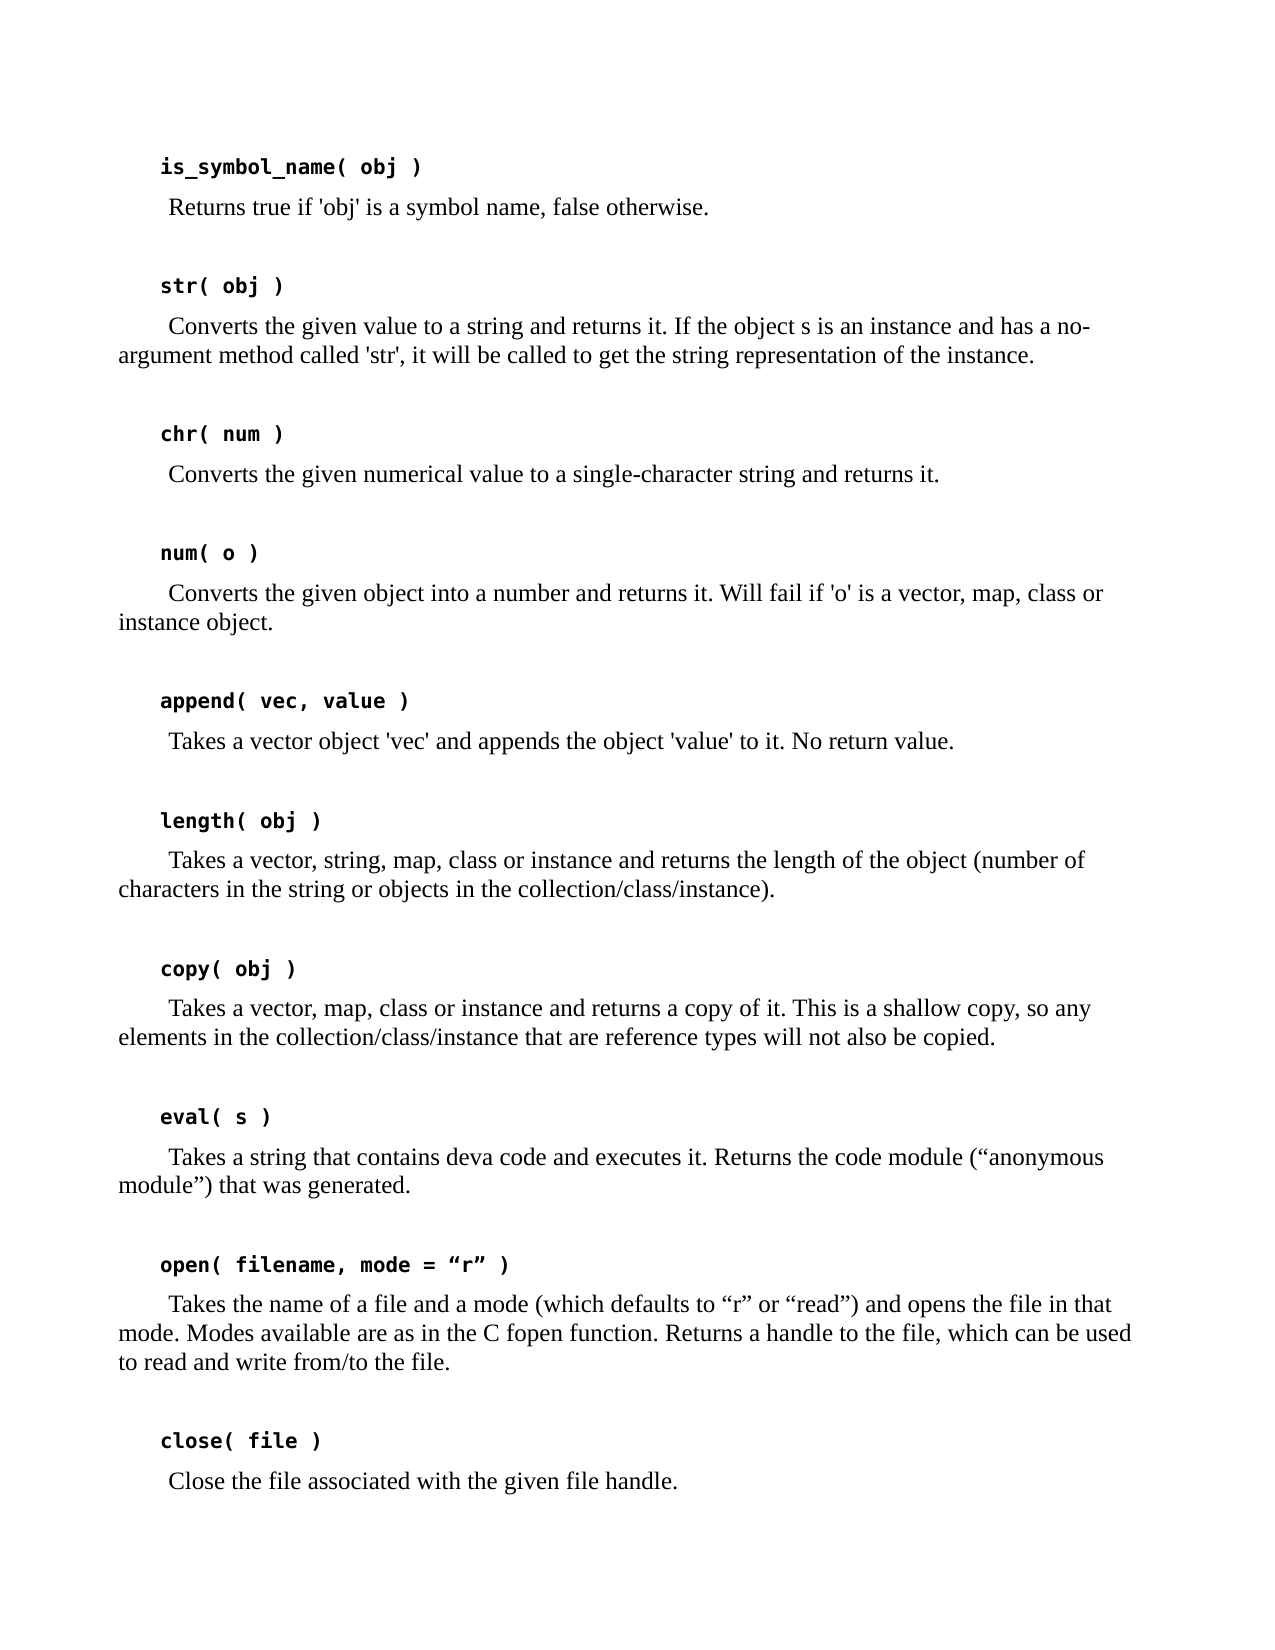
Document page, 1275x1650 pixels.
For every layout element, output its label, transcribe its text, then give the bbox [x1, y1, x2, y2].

text Takes a vector, string, map, class or instance and returns the length of the object (number of characters in the string or objects in the collection/class/instance). [118, 846, 1157, 903]
text Takes a string that contains deva code and executes it. Returns the code module (“anonymous module”) that was generated. [118, 1142, 1157, 1199]
text Takes a vector, map, class or instance and returns a copy of it. This is a shallow copy, so any elements in the collection/class/instance that are reference types will not also be copied. [118, 993, 1157, 1051]
text Converts the given object into a number and returns it. Will fail if 'o' is a vector, map, class or instance object. [118, 578, 1157, 636]
text close( file ) [118, 1429, 1157, 1454]
text Returns true if 'obj' is a symbol name, false otherwise. [118, 192, 1157, 220]
text Takes a vector object 'vec' and appends the object 'value' to it. No return value. [118, 726, 1157, 755]
text eval( s ) [118, 1105, 1157, 1129]
text chr( num ) [118, 422, 1157, 446]
text is_symbol_name( obj ) [118, 155, 1157, 179]
text Close the file associated with the given file handle. [118, 1466, 1157, 1495]
text copy( obj ) [118, 957, 1157, 981]
text num( o ) [118, 541, 1157, 566]
text Converts the given numerical value to a single-character string and returns it. [118, 459, 1157, 488]
text open( filename, mode = “r” ) [118, 1253, 1157, 1277]
text Converts the given value to a string and returns it. If the object s is an instance and has a no-argument method called 'str', it will be called to get the string representation of the instance. [118, 311, 1157, 368]
text append( vec, value ) [118, 689, 1157, 714]
text length( obj ) [118, 809, 1157, 833]
text str( obj ) [118, 274, 1157, 298]
text Takes the name of a file and a mode (which defaults to “r” or “read”) and opens the file in that mode. Modes available are as in the C fopen function. Returns a handle to the file, which can be used to read and write from/to the file. [118, 1289, 1157, 1376]
